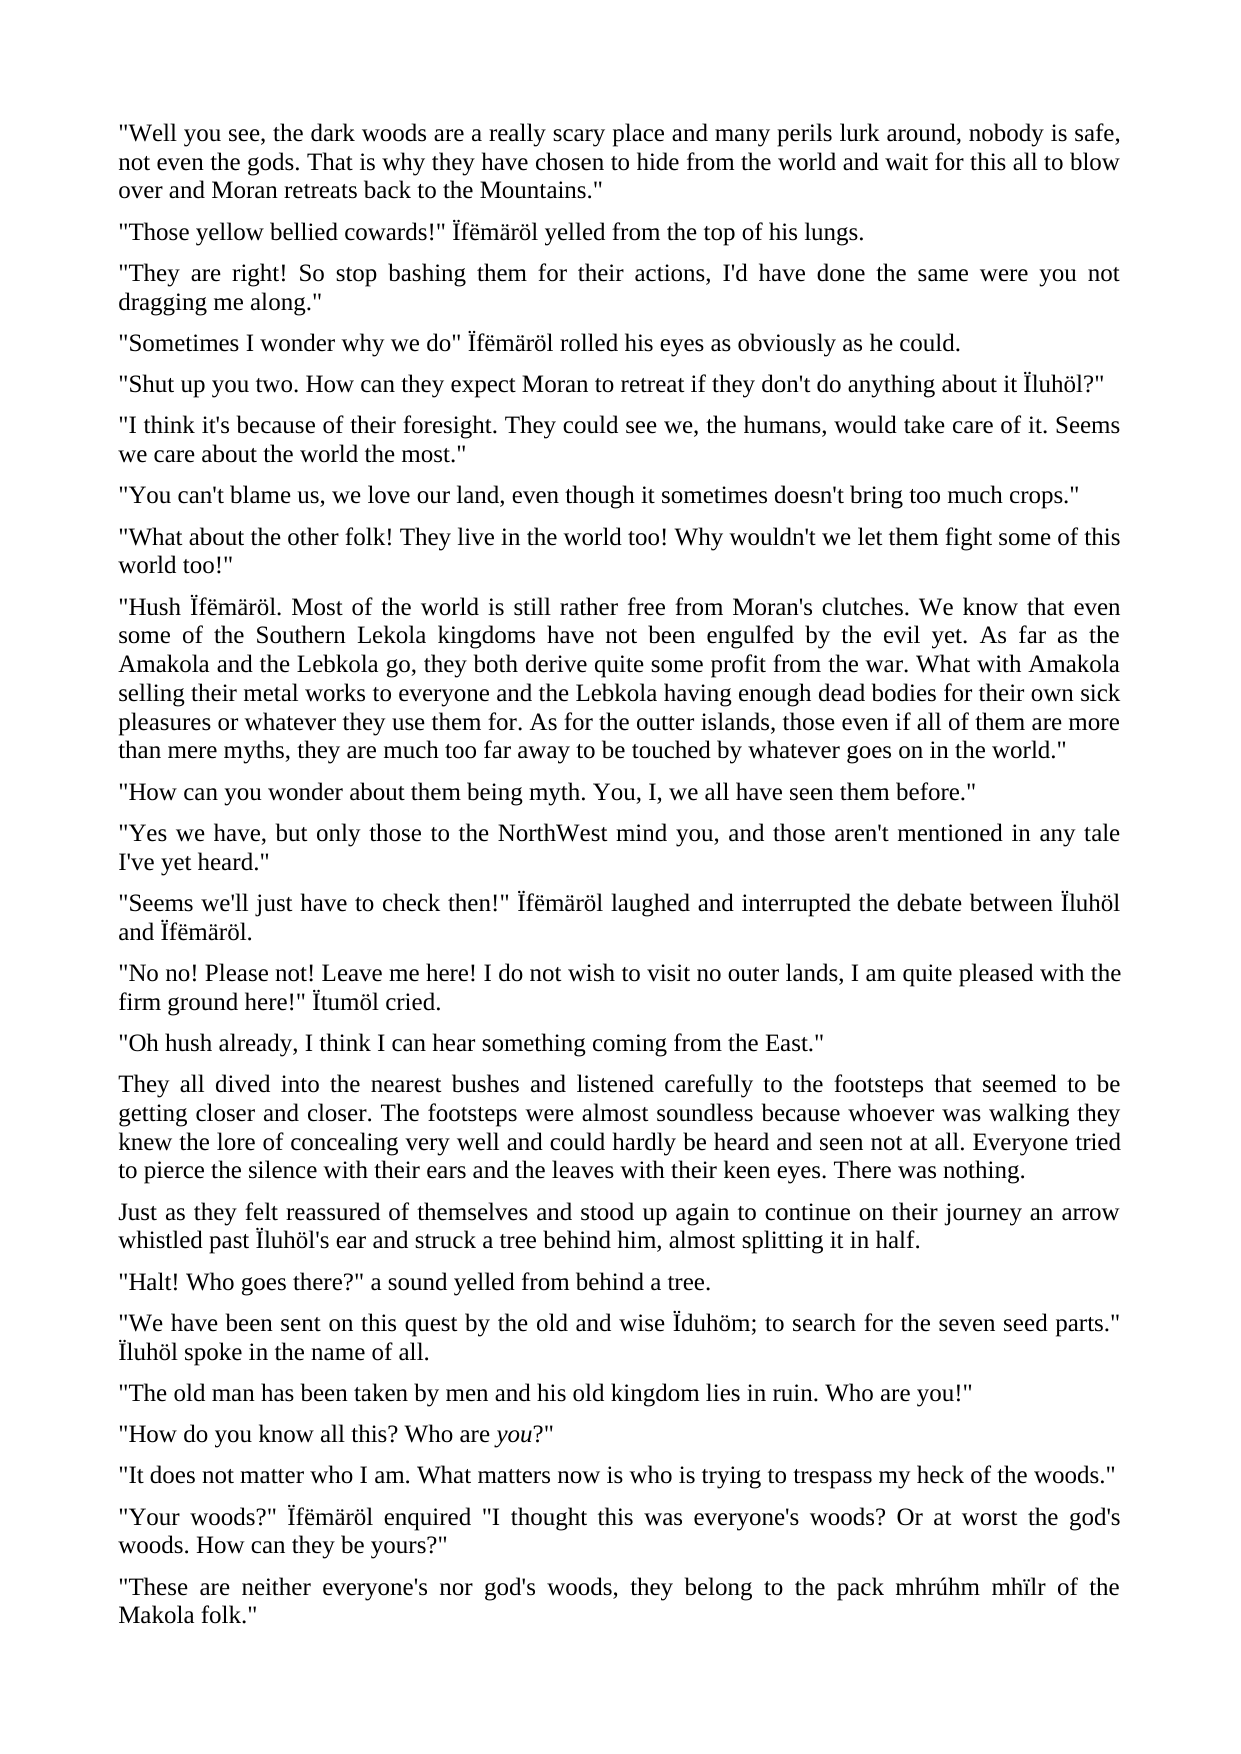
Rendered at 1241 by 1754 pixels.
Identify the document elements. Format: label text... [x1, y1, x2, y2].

text "How do you know all this? Who are you?" [118, 1419, 1122, 1448]
text "No no! Please not! Leave me here! I do not wish to visit no outer lands, I am quite pleased with the firm ground here!" Ïtumöl cried. [118, 958, 1122, 1016]
text "How can you wonder about them being myth. You, I, we all have seen them before." [118, 777, 1122, 806]
text "Halt! Who goes there?" a sound yelled from behind a tree. [118, 1267, 1122, 1296]
text "Sometimes I wonder why we do" Ïfëmäröl rolled his eyes as obviously as he could. [118, 328, 1122, 357]
text They all dived into the nearest bushes and listened carefully to the footsteps that seemed to be getting closer and closer. The footsteps were almost soundless because whoever was walking they knew the lore of concealing very well and could hardly be heard and seen not at all. Everyone tried to pierce the silence with their ears and the leaves with their keen eyes. There was nothing. [118, 1069, 1122, 1184]
text "Well you see, the dark woods are a really scary place and many perils lurk around, nobody is safe, not even the gods. That is why they have chosen to hide from the world and wait for this all to blow over and Moran retreats back to the Mountains." [118, 118, 1122, 204]
text "You can't blame us, we love our land, even though it sometimes doesn't bring too much crops." [118, 481, 1122, 509]
text "Oh hush already, I think I can hear something coming from the East." [118, 1028, 1122, 1057]
text "Hush Ïfëmäröl. Most of the world is still rather free from Moran's clutches. We know that even some of the Southern Lekola kingdoms have not been engulfed by the evil yet. As far as the Amakola and the Lebkola go, they both derive quite some profit from the war. What with Amakola selling their metal works to everyone and the Lebkola having enough dead bodies for their own sick pleasures or whatever they use them for. As for the outter islands, those even if all of them are more than mere myths, they are much too far away to be touched by whatever goes on in the world." [118, 592, 1122, 764]
text "I think it's because of their foresight. They could see we, the humans, would take care of it. Seems we care about the world the most." [118, 411, 1122, 468]
text "The old man has been taken by men and his old kingdom lies in ruin. Who are you!" [118, 1378, 1122, 1407]
text "It does not matter who I am. What matters now is who is trying to trespass my heck of the woods." [118, 1461, 1122, 1489]
text "Yes we have, but only those to the NorthWest mind you, and those aren't mentioned in any tale I've yet heard." [118, 818, 1122, 876]
text "Seems we'll just have to check then!" Ïfëmäröl laughed and interrupted the debate between Ïluhöl and Ïfëmäröl. [118, 888, 1122, 946]
text "Your woods?" Ïfëmäröl enquired "I thought this was everyone's woods? Or at worst the god's woods. How can they be yours?" [118, 1502, 1122, 1559]
text "Shut up you two. How can they expect Moran to retreat if they don't do anything about it Ïluhöl?" [118, 369, 1122, 398]
text "They are right! So stop bashing them for their actions, I'd have done the same were you not dragging me along." [118, 258, 1122, 316]
text "We have been sent on this quest by the old and wise Ïduhöm; to search for the seven seed parts." Ïluhöl spoke in the name of all. [118, 1308, 1122, 1366]
text "These are neither everyone's nor god's woods, they belong to the pack mhrúhm mhïlr of the Makola folk." [118, 1572, 1122, 1629]
text "What about the other folk! They live in the world too! Why wouldn't we let them fight some of this world too!" [118, 522, 1122, 579]
text Just as they felt reassured of themselves and stood up again to continue on their journey an arrow whistled past Ïluhöl's ear and struck a tree behind him, almost splitting it in half. [118, 1197, 1122, 1254]
text "Those yellow bellied cowards!" Ïfëmäröl yelled from the top of his lungs. [118, 217, 1122, 246]
